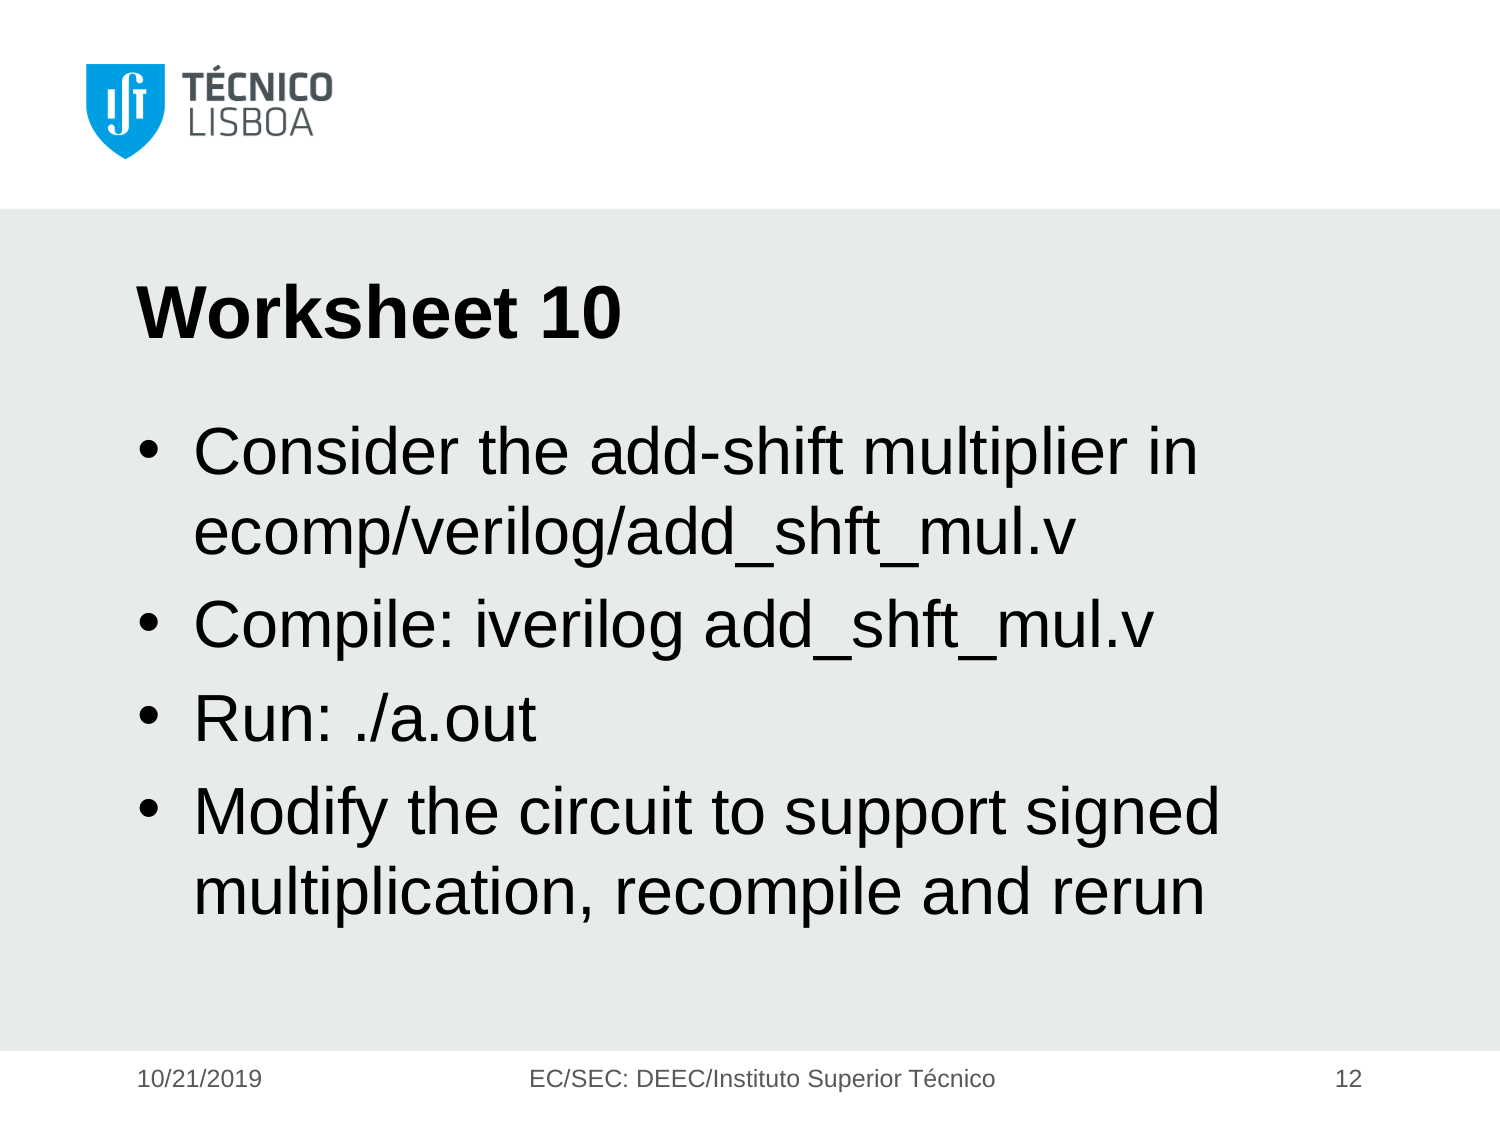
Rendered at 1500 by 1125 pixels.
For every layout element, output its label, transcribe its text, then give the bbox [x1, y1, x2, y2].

title Worksheet 10 [121, 237, 1378, 381]
footer EC/SEC: DEEC/Instituto Superior Técnico [512, 1052, 1021, 1103]
slide_number 10/21/2019 [121, 1052, 425, 1103]
slide_number [1077, 1052, 1378, 1103]
picture [0, 0, 1500, 1125]
list Consider the add-shift multiplier in ecomp/verilog/add_shft_mul.v Compile: iverilog add_shft_mul.v Run: ./a.out Modify the circuit to support signed multiplication, recompile and rerun [121, 400, 1378, 1005]
